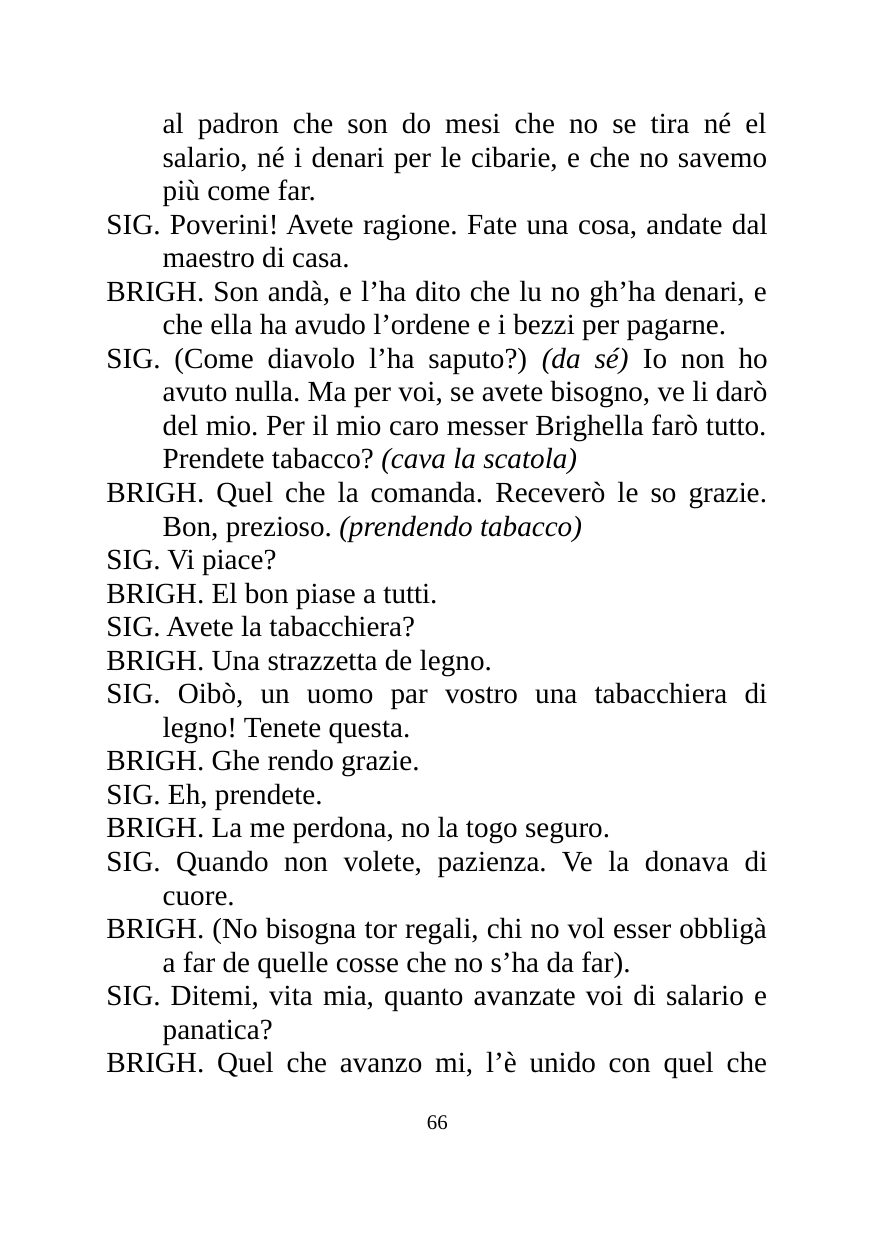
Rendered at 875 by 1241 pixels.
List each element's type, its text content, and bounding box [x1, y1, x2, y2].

text SIG. Quando non volete, pazienza. Ve la donava di cuore. [106, 844, 768, 911]
text BRIGH. (No bisogna tor regali, chi no vol esser obbligà a far de quelle cosse che no s’ha da far). [106, 911, 768, 978]
text BRIGH. El bon piase a tutti. [106, 576, 768, 609]
text BRIGH. Son andà, e l’ha dito che lu no gh’ha denari, e che ella ha avudo l’ordene e i bezzi per pagarne. [106, 274, 768, 341]
text SIG. Avete la tabacchiera? [106, 609, 768, 643]
text SIG. Ditemi, vita mia, quanto avanzate voi di salario e panatica? [106, 978, 768, 1045]
text BRIGH. Una strazzetta de legno. [106, 643, 768, 676]
text SIG. Eh, prendete. [106, 777, 768, 811]
text SIG. Vi piace? [106, 542, 768, 576]
text al padron che son do mesi che no se tira né el salario, né i denari per le cibarie, e che no savemo più come far. [106, 106, 768, 207]
text SIG. Oibò, un uomo par vostro una tabacchiera di legno! Tenete questa. [106, 676, 768, 743]
text BRIGH. La me perdona, no la togo seguro. [106, 811, 768, 844]
text SIG. (Come diavolo l’ha saputo?) (da sé) Io non ho avuto nulla. Ma per voi, se avete bisogno, ve li darò del mio. Per il mio caro messer Brighella farò tutto. Prendete tabacco? (cava la scatola) [106, 341, 768, 475]
text BRIGH. Ghe rendo grazie. [106, 743, 768, 777]
text BRIGH. Quel che avanzo mi, l’è unido con quel che [106, 1045, 768, 1079]
text SIG. Poverini! Avete ragione. Fate una cosa, andate dal maestro di casa. [106, 207, 768, 274]
text BRIGH. Quel che la comanda. Receverò le so grazie. Bon, prezioso. (prendendo tabacco) [106, 475, 768, 542]
